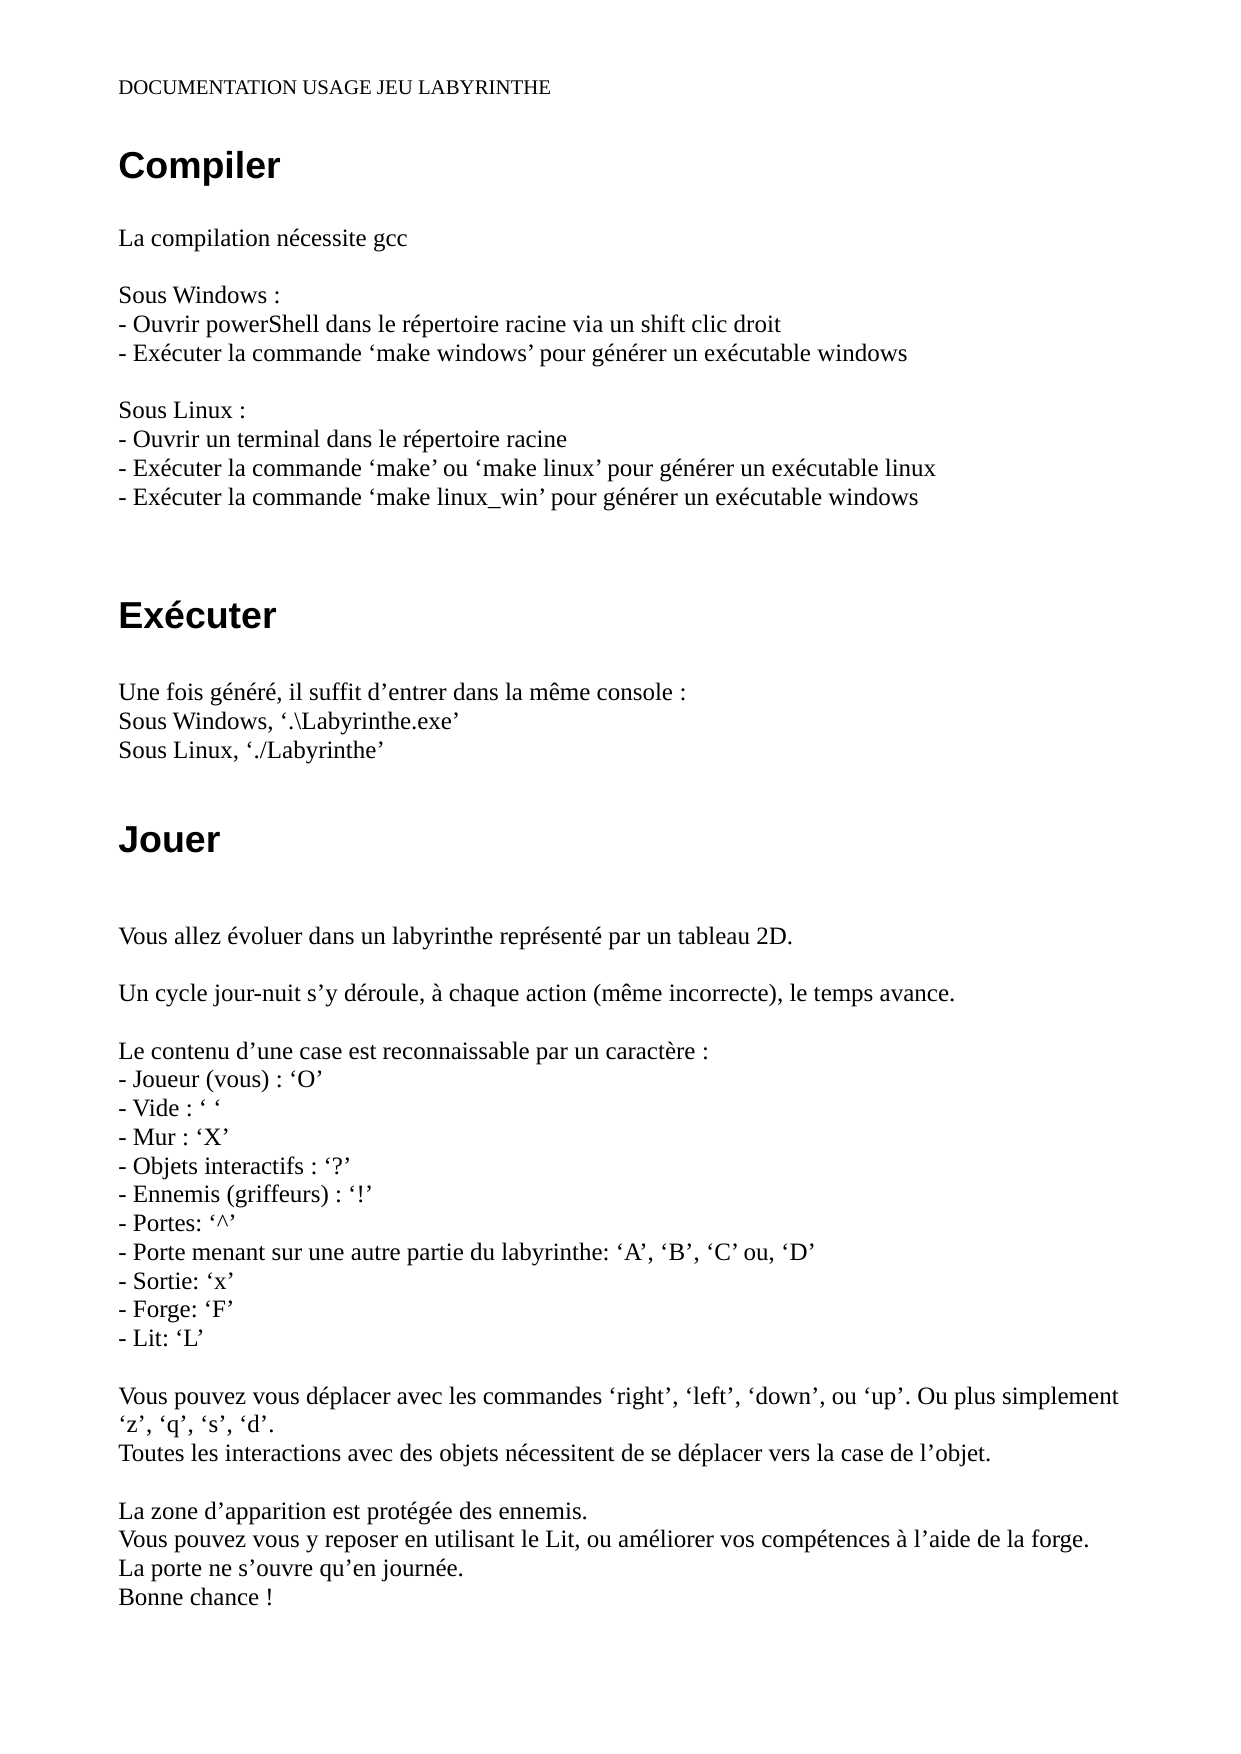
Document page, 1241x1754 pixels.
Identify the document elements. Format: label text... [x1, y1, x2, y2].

text Bonne chance ! [118, 1582, 1122, 1611]
text - Joueur (vous) : ‘O’ [118, 1064, 1122, 1093]
text Vous pouvez vous déplacer avec les commandes ‘right’, ‘left’, ‘down’, ou ‘up’. Ou plus simplement ‘z’, ‘q’, ‘s’, ‘d’. [118, 1381, 1122, 1438]
text - Mur : ‘X’ [118, 1122, 1122, 1151]
text La compilation nécessite gcc [118, 223, 1122, 252]
subtitle Jouer [118, 817, 1122, 860]
text Une fois généré, il suffit d’entrer dans la même console : [118, 677, 1122, 706]
text - Vide : ‘ ‘ [118, 1093, 1122, 1122]
text - Exécuter la commande ‘make linux_win’ pour générer un exécutable windows [118, 482, 1122, 510]
text - Exécuter la commande ‘make windows’ pour générer un exécutable windows [118, 338, 1122, 367]
text La porte ne s’ouvre qu’en journée. [118, 1553, 1122, 1582]
text Vous allez évoluer dans un labyrinthe représenté par un tableau 2D. [118, 921, 1122, 949]
subtitle Exécuter [118, 593, 1122, 636]
text - Ouvrir powerShell dans le répertoire racine via un shift clic droit [118, 309, 1122, 338]
text Sous Windows : [118, 280, 1122, 309]
text Sous Linux, ‘./Labyrinthe’ [118, 735, 1122, 763]
text Le contenu d’une case est reconnaissable par un caractère : [118, 1036, 1122, 1064]
text - Lit: ‘L’ [118, 1323, 1122, 1352]
text - Ennemis (griffeurs) : ‘!’ [118, 1179, 1122, 1208]
text - Porte menant sur une autre partie du labyrinthe: ‘A’, ‘B’, ‘C’ ou, ‘D’ [118, 1237, 1122, 1266]
text La zone d’apparition est protégée des ennemis. [118, 1496, 1122, 1524]
text Toutes les interactions avec des objets nécessitent de se déplacer vers la case de l’objet. [118, 1438, 1122, 1467]
text - Sortie: ‘x’ [118, 1266, 1122, 1294]
subtitle Compiler [118, 143, 1122, 186]
text Un cycle jour-nuit s’y déroule, à chaque action (même incorrecte), le temps avance. [118, 978, 1122, 1007]
text - Ouvrir un terminal dans le répertoire racine [118, 424, 1122, 453]
text Sous Linux : [118, 395, 1122, 424]
text - Objets interactifs : ‘?’ [118, 1151, 1122, 1179]
text - Forge: ‘F’ [118, 1294, 1122, 1323]
text - Portes: ‘^’ [118, 1208, 1122, 1237]
text - Exécuter la commande ‘make’ ou ‘make linux’ pour générer un exécutable linux [118, 453, 1122, 482]
text Sous Windows, ‘.\Labyrinthe.exe’ [118, 706, 1122, 735]
text Vous pouvez vous y reposer en utilisant le Lit, ou améliorer vos compétences à l’aide de la forge. [118, 1524, 1122, 1553]
